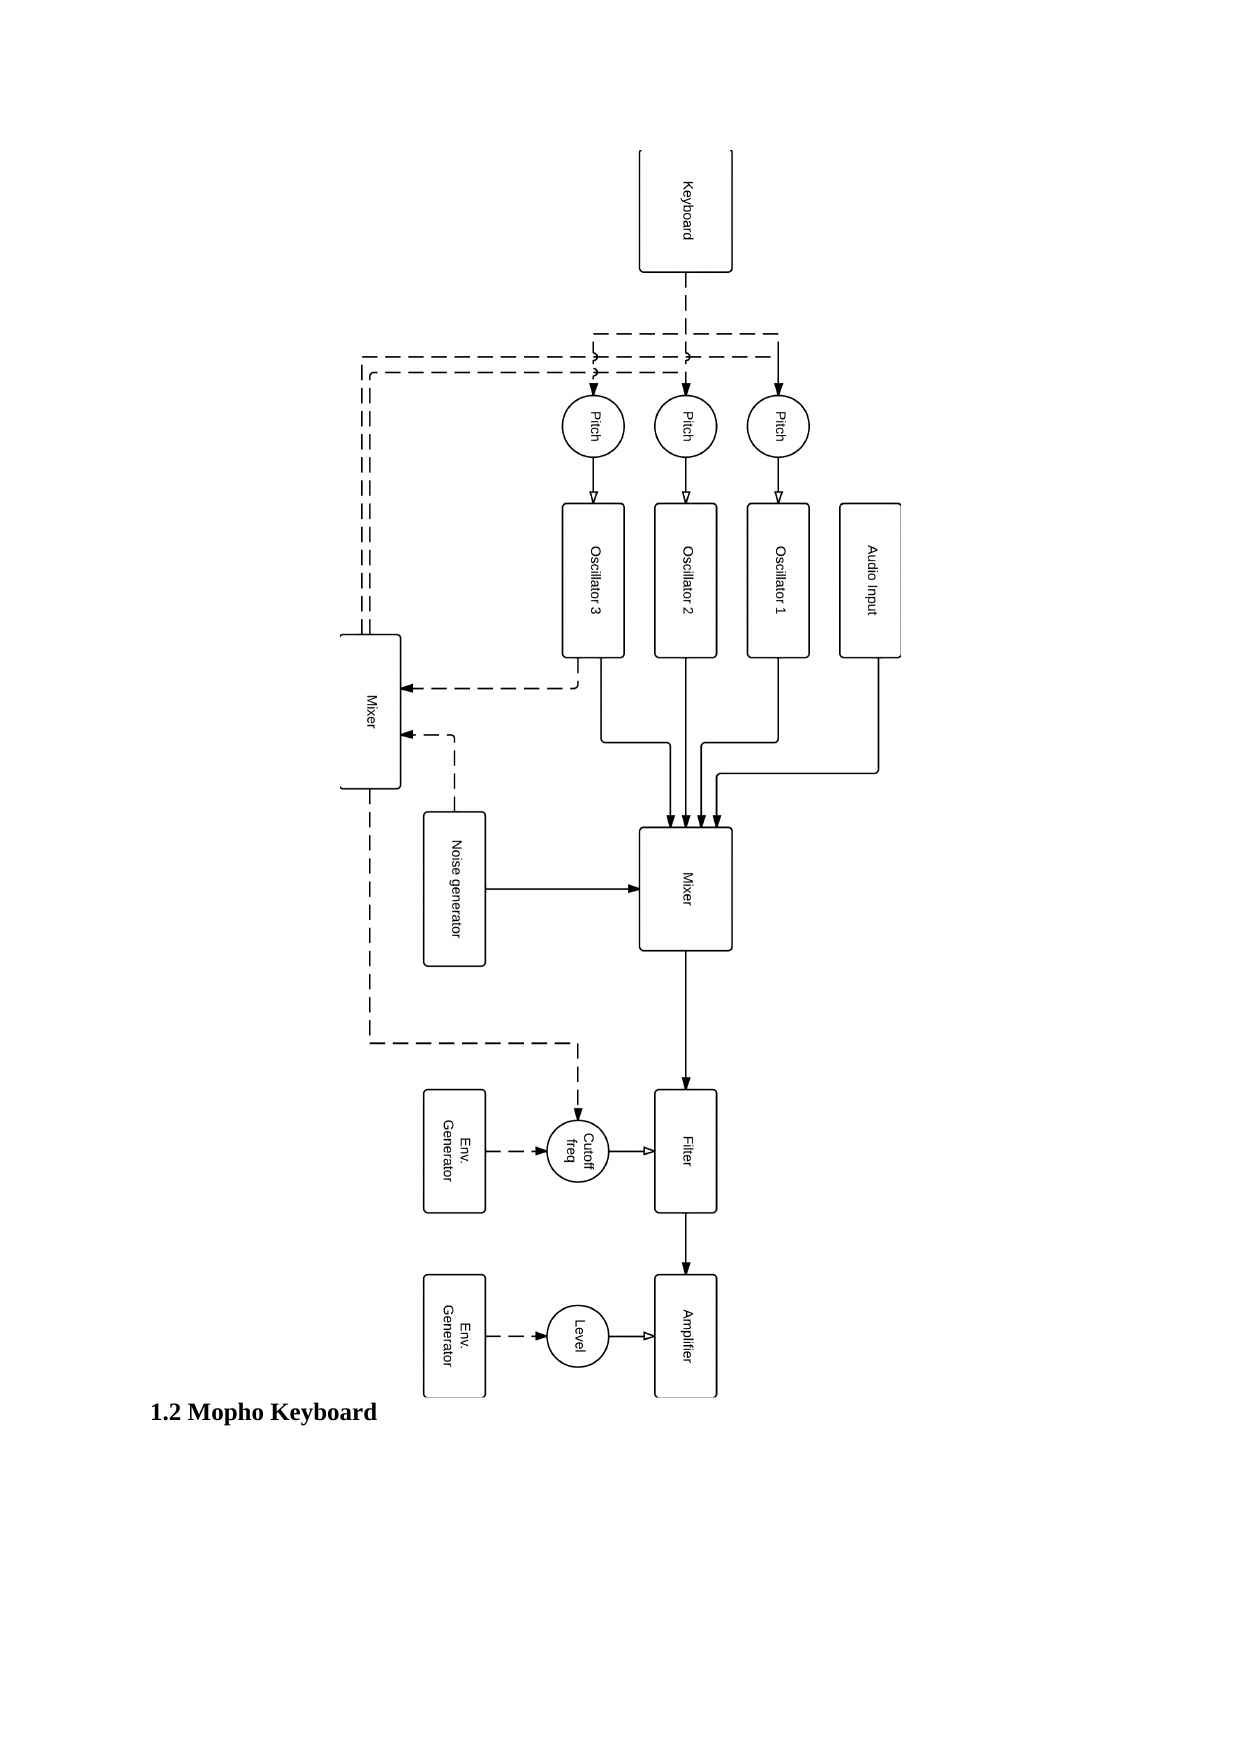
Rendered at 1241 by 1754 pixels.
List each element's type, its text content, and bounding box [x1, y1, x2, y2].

picture [339, 150, 901, 1398]
subtitle 1.2 Mopho Keyboard [150, 1398, 1091, 1426]
